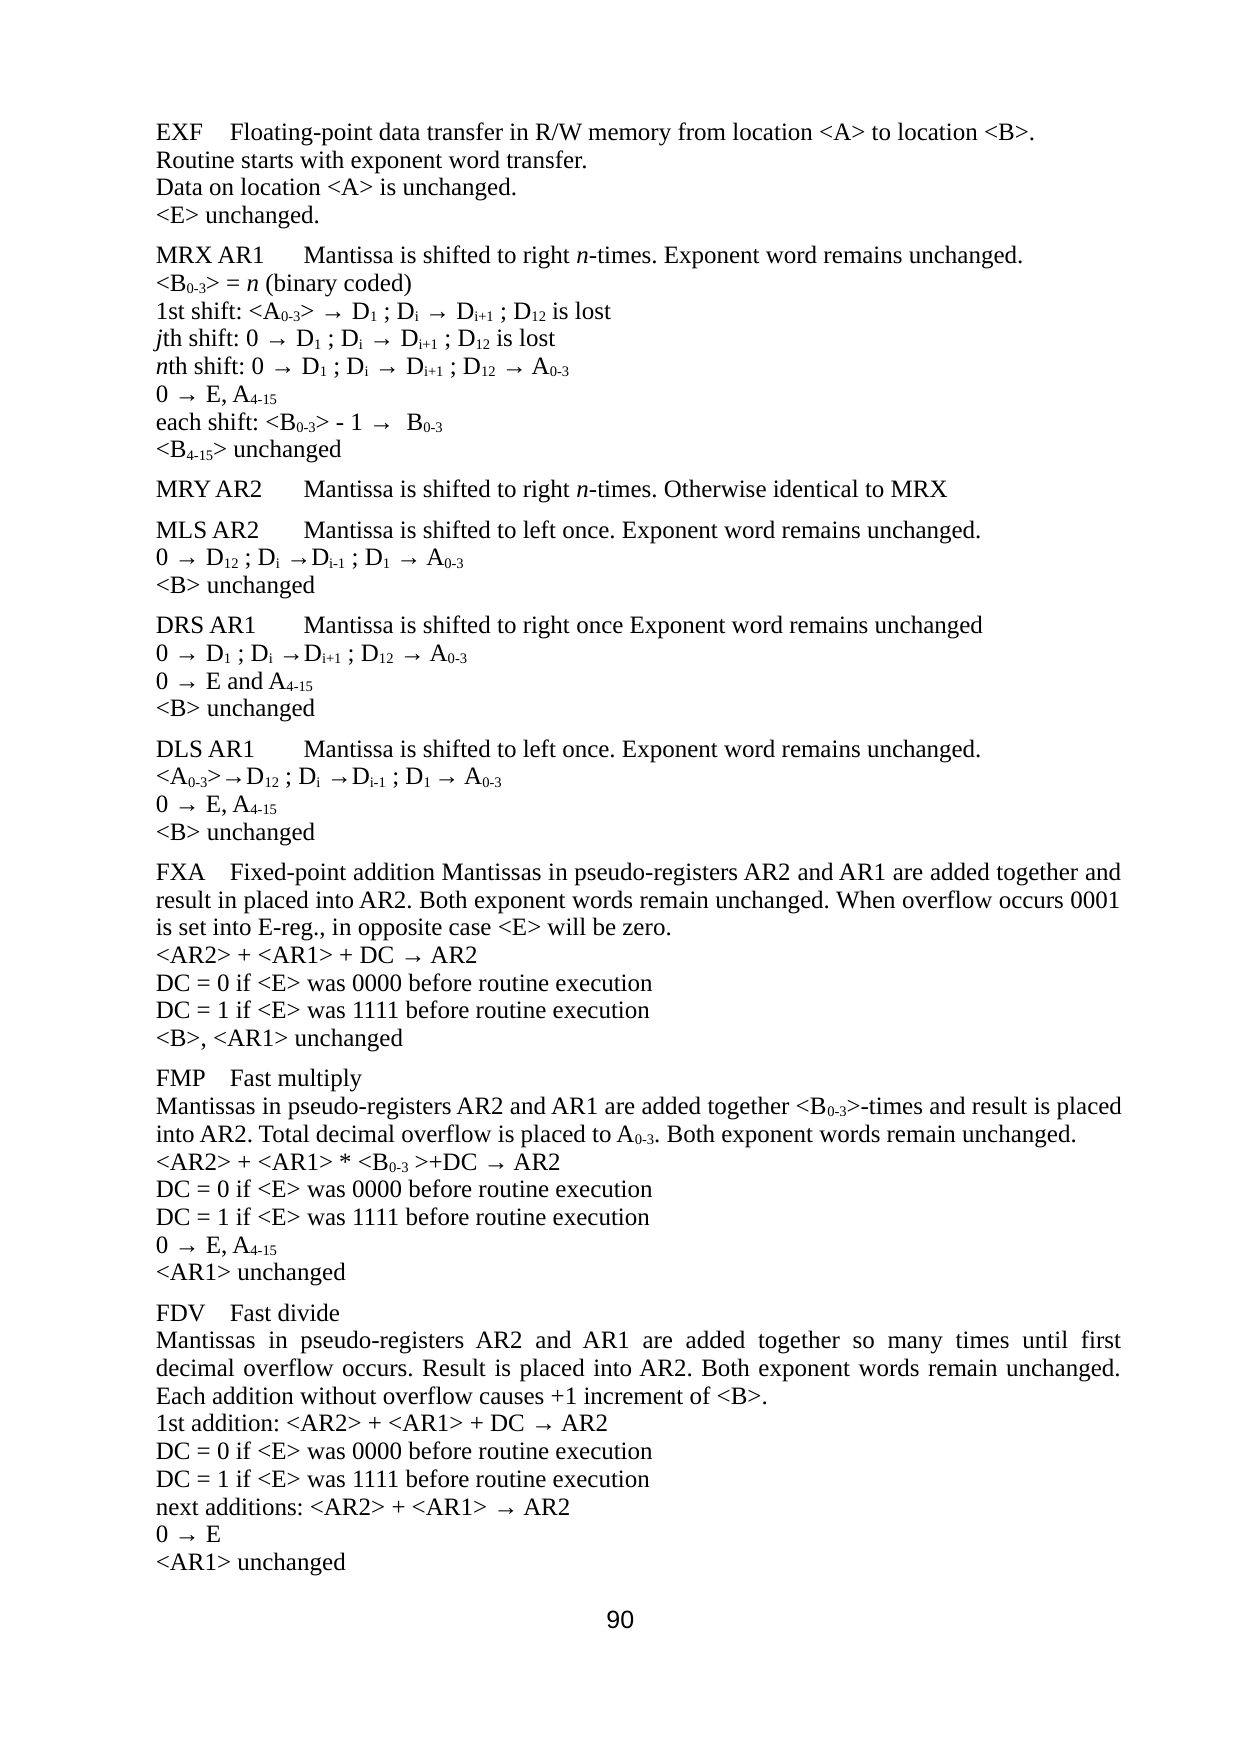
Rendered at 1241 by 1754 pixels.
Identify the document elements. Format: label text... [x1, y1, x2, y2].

text <AR2> + <AR1> * <B0-3 >+DC → AR2 [156, 1148, 1122, 1175]
text MRY AR2 Mantissa is shifted to right n-times. Otherwise identical to MRX [156, 476, 1122, 503]
text <AR1> unchanged [156, 1258, 1122, 1286]
text Mantissas in pseudo-registers AR2 and AR1 are added together so many times until first decimal overflow occurs. Result is placed into AR2. Both exponent words remain unchanged. Each addition without overflow causes +1 increment of <B>. [156, 1326, 1122, 1409]
text MLS AR2 Mantissa is shifted to left once. Exponent word remains unchanged. [156, 516, 1122, 543]
text 0 → E, A4-15 [156, 380, 1122, 408]
text <A0-3>→D12 ; Di →Di-1 ; D1 → A0-3 [156, 762, 1122, 790]
text 0 → E and A4-15 [156, 667, 1122, 694]
text EXF Floating-point data transfer in R/W memory from location <A> to location <B>. [156, 118, 1122, 146]
text <AR1> unchanged [156, 1548, 1122, 1576]
text each shift: <B0-3> - 1 → B0-3 [156, 408, 1122, 435]
text DC = 0 if <E> was 0000 before routine execution [156, 969, 1122, 997]
text 0 → D12 ; Di →Di-1 ; D1 → A0-3 [156, 543, 1122, 571]
text DLS AR1 Mantissa is shifted to left once. Exponent word remains unchanged. [156, 735, 1122, 762]
text DC = 1 if <E> was 1111 before routine execution [156, 1465, 1122, 1493]
text Mantissas in pseudo-registers AR2 and AR1 are added together <B0-3>-times and result is placed into AR2. Total decimal overflow is placed to A0-3. Both exponent words remain unchanged. [156, 1092, 1122, 1148]
text 0 → D1 ; Di →Di+1 ; D12 → A0-3 [156, 639, 1122, 667]
text FXA Fixed-point addition Mantissas in pseudo-registers AR2 and AR1 are added together and result in placed into AR2. Both exponent words remain unchanged. When overflow occurs 0001 is set into E-reg., in opposite case <E> will be zero. [156, 858, 1122, 941]
text <B> unchanged [156, 571, 1122, 599]
text <E> unchanged. [156, 201, 1122, 229]
text Data on location <A> is unchanged. [156, 173, 1122, 201]
text <B>, <AR1> unchanged [156, 1024, 1122, 1052]
text DC = 1 if <E> was 1111 before routine execution [156, 1203, 1122, 1231]
text DC = 1 if <E> was 1111 before routine execution [156, 997, 1122, 1024]
text FDV Fast divide [156, 1299, 1122, 1326]
text 0 → E, A4-15 [156, 790, 1122, 818]
text Routine starts with exponent word transfer. [156, 146, 1122, 173]
text <B4-15> unchanged [156, 435, 1122, 463]
text 1st addition: <AR2> + <AR1> + DC → AR2 [156, 1409, 1122, 1437]
text next additions: <AR2> + <AR1> → AR2 [156, 1493, 1122, 1520]
text 1st shift: <A0-3> → D1 ; Di → Di+1 ; D12 is lost [156, 297, 1122, 324]
text DC = 0 if <E> was 0000 before routine execution [156, 1175, 1122, 1203]
text MRX AR1 Mantissa is shifted to right n-times. Exponent word remains unchanged. [156, 241, 1122, 269]
text jth shift: 0 → D1 ; Di → Di+1 ; D12 is lost [156, 324, 1122, 352]
text nth shift: 0 → D1 ; Di → Di+1 ; D12 → A0-3 [156, 352, 1122, 380]
text <B> unchanged [156, 818, 1122, 846]
text <B> unchanged [156, 694, 1122, 722]
text 0 → E [156, 1520, 1122, 1548]
text FMP Fast multiply [156, 1064, 1122, 1092]
text 0 → E, A4-15 [156, 1231, 1122, 1258]
text <AR2> + <AR1> + DC → AR2 [156, 941, 1122, 969]
text DC = 0 if <E> was 0000 before routine execution [156, 1437, 1122, 1465]
text <B0-3> = n (binary coded) [156, 269, 1122, 297]
text DRS AR1 Mantissa is shifted to right once Exponent word remains unchanged [156, 611, 1122, 639]
